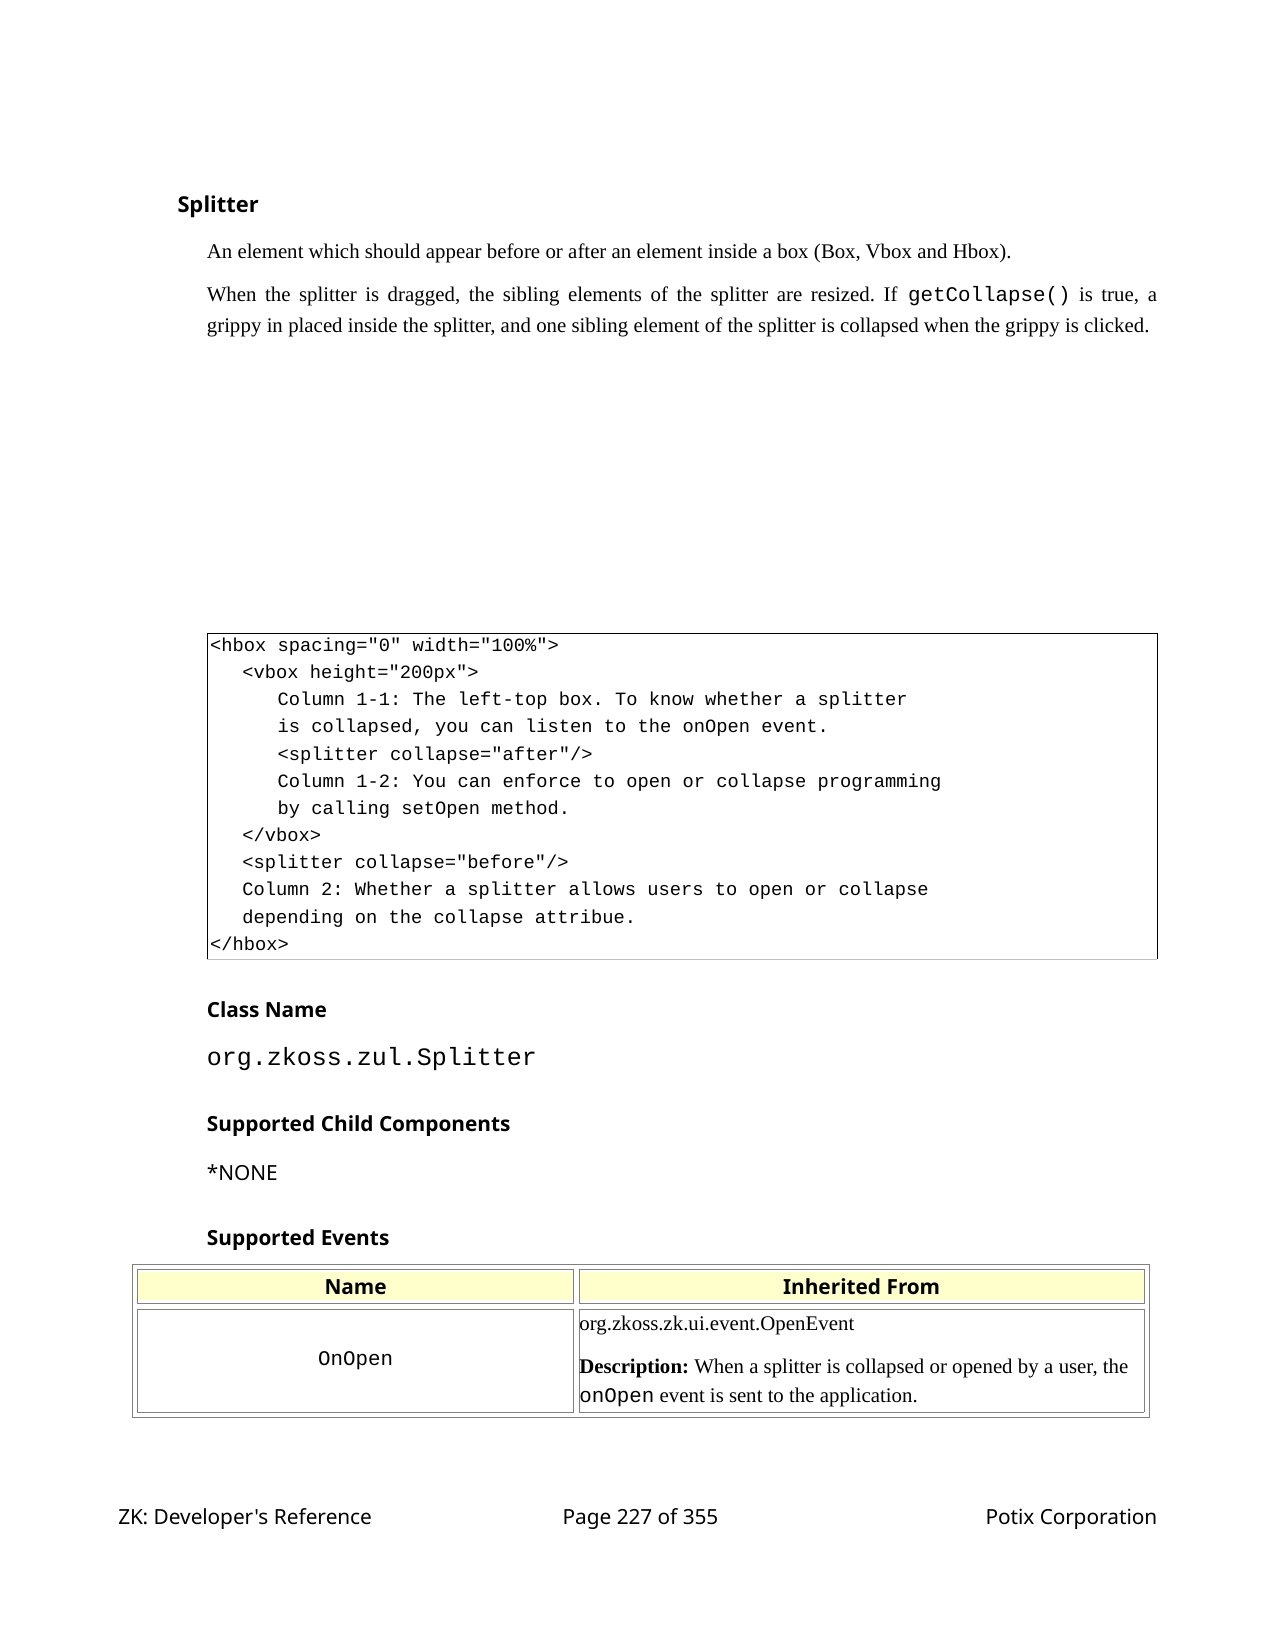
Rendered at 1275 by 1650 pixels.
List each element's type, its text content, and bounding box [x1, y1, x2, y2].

table_header Name [134, 1265, 576, 1303]
subtitle Class Name [207, 996, 1157, 1024]
text is collapsed, you can listen to the onOpen event. [208, 714, 1157, 738]
text </hbox> [208, 932, 1157, 959]
text <splitter collapse="before"/> [208, 850, 1157, 874]
text by calling setOpen method. [208, 796, 1157, 820]
text *NONE [207, 1158, 1157, 1186]
text Column 2: Whether a splitter allows users to open or collapse [208, 877, 1157, 902]
text <vbox height="200px"> [208, 660, 1157, 684]
text org.zkoss.zul.Splitter [207, 1044, 1157, 1073]
table_header Inherited From [576, 1265, 1147, 1303]
subtitle Supported Events [207, 1223, 1157, 1251]
subtitle Splitter [177, 189, 1157, 219]
subtitle Supported Child Components [207, 1109, 1157, 1138]
text An element which should appear before or after an element inside a box (Box, Vbox and Hbox). [207, 239, 1157, 262]
table_cell org.zkoss.zk.ui.event.OpenEvent Description: When a splitter is collapsed or opened by a user, the onOpen event is sent to the application. [576, 1303, 1147, 1412]
text Column 1-2: You can enforce to open or collapse programming [208, 768, 1157, 793]
text <splitter collapse="after"/> [208, 741, 1157, 766]
text When the splitter is dragged, the sibling elements of the splitter are resized. If getCollapse() is true, a grippy in placed inside the splitter, and one sibling element of the splitter is collapsed when the grippy is clicked. [207, 283, 1157, 337]
text <hbox spacing="0" width="100%"> [208, 634, 1157, 657]
table_cell OnOpen [134, 1303, 576, 1412]
text Column 1-1: The left-top box. To know whether a splitter [208, 687, 1157, 711]
text depending on the collapse attribue. [208, 904, 1157, 929]
text </vbox> [208, 823, 1157, 847]
